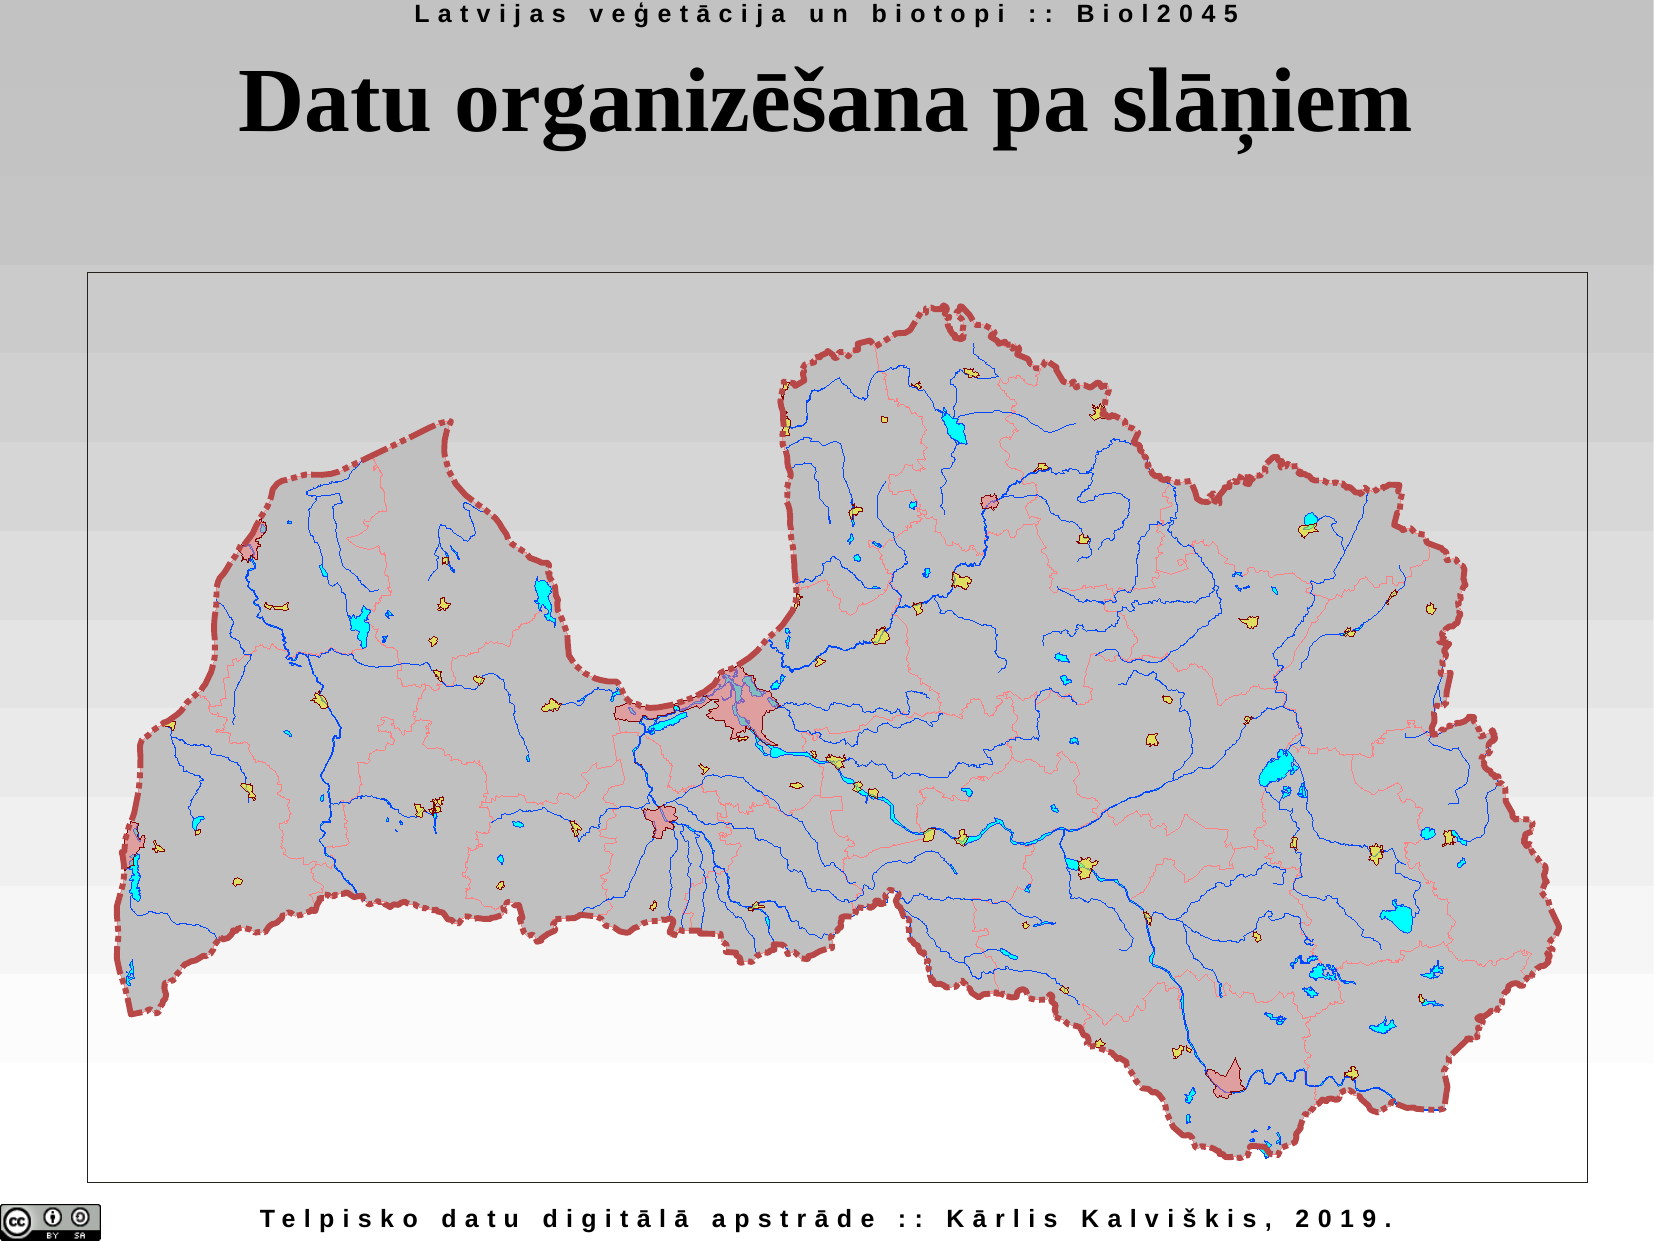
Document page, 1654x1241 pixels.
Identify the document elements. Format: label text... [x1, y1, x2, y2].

picture [0, 0, 1654, 1241]
text_box [1260, 1150, 1269, 1159]
title Datu organizēšana pa slāņiem [29, 49, 1625, 296]
text_box [117, 307, 1556, 1157]
